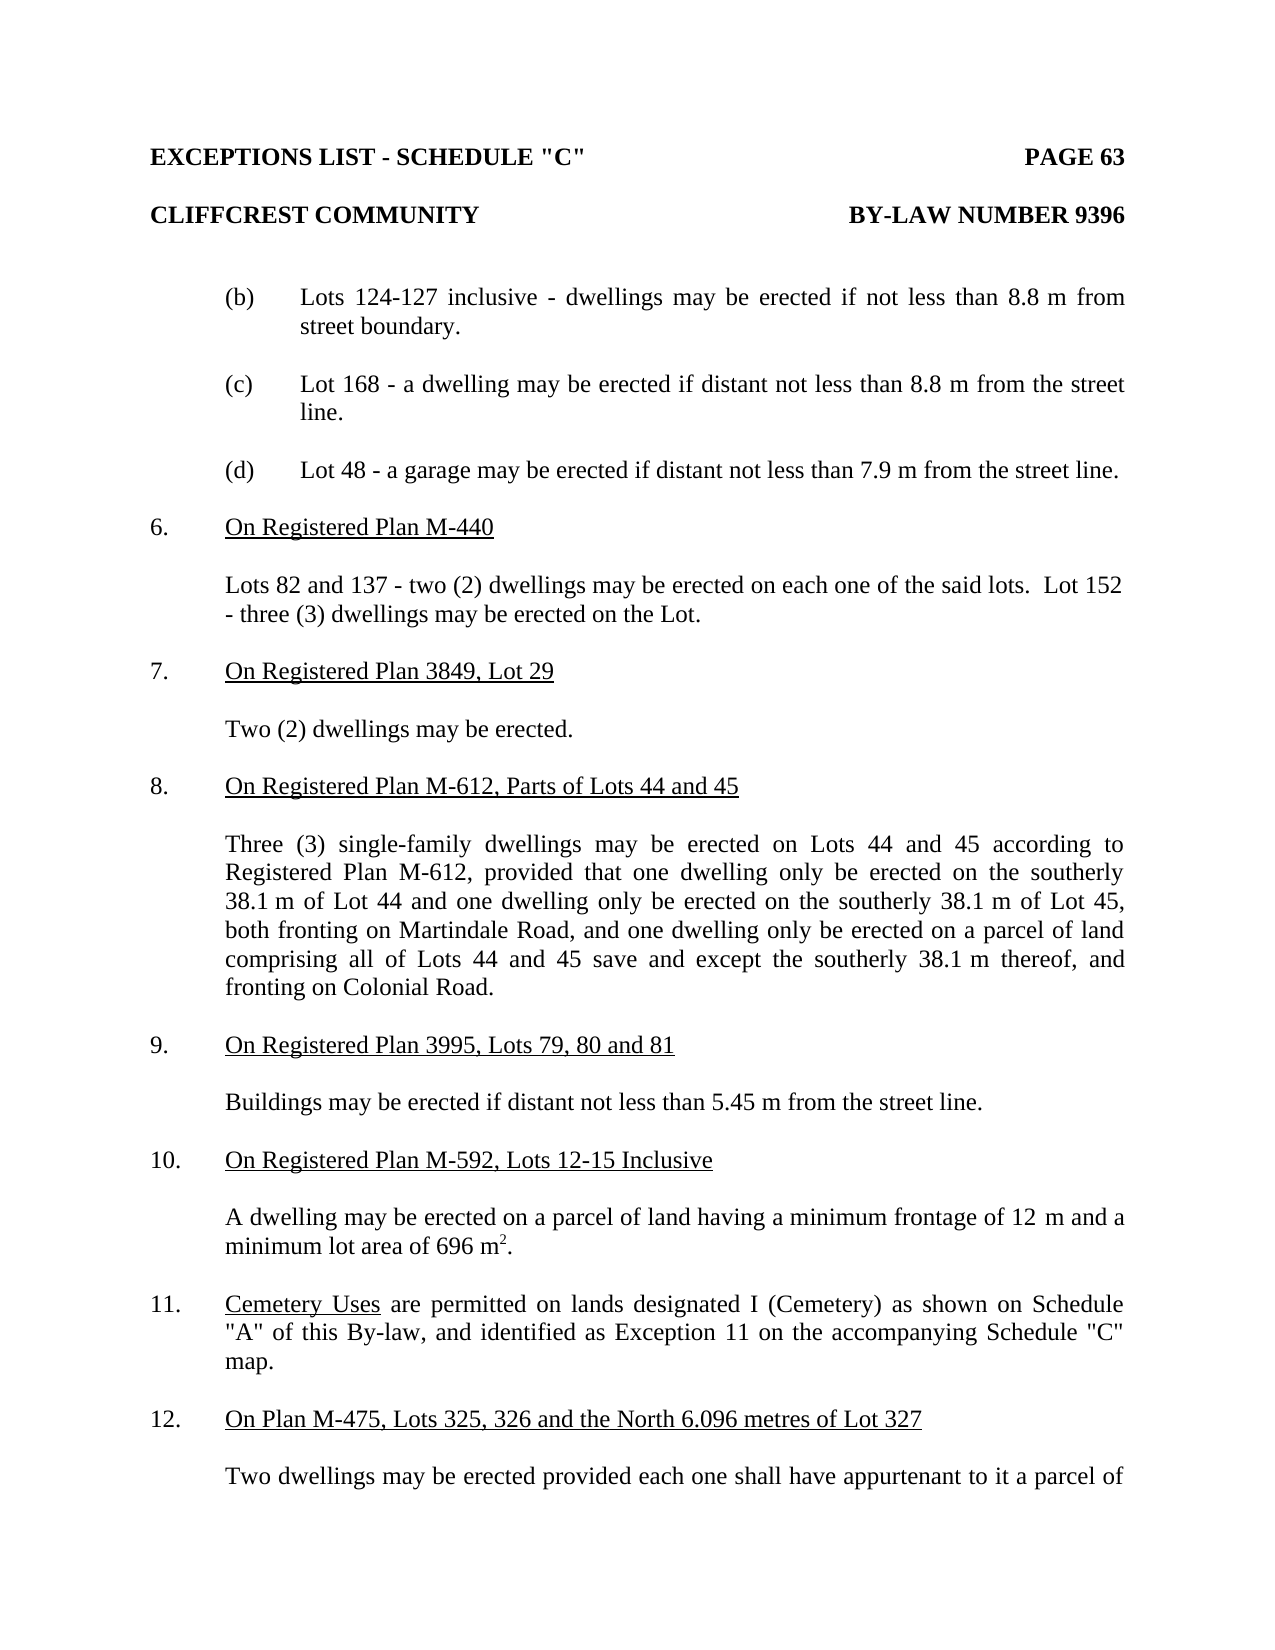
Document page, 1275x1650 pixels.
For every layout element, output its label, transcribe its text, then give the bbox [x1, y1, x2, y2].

text 10. On Registered Plan M-592, Lots 12-15 Inclusive [150, 1145, 1125, 1174]
text 12. On Plan M-475, Lots 325, 326 and the North 6.096 metres of Lot 327 [150, 1404, 1125, 1432]
text 9. On Registered Plan 3995, Lots 79, 80 and 81 [150, 1030, 1125, 1059]
text 11. Cemetery Uses are permitted on lands designated I (Cemetery) as shown on Schedule "A" of this By-law, and identified as Exception 11 on the accompanying Schedule "C" map. [150, 1289, 1125, 1375]
text Lots 82 and 137 - two (2) dwellings may be erected on each one of the said lots. Lot 152 - three (3) dwellings may be erected on the Lot. [225, 570, 1125, 627]
text A dwelling may be erected on a parcel of land having a minimum frontage of 12 m and a minimum lot area of 696 m2. [225, 1202, 1125, 1260]
text Two (2) dwellings may be erected. [150, 714, 1125, 742]
text (c) Lot 168 - a dwelling may be erected if distant not less than 8.8 m from the street line. [225, 369, 1125, 426]
text (d) Lot 48 - a garage may be erected if distant not less than 7.9 m from the street line. [225, 455, 1125, 484]
text 8. On Registered Plan M-612, Parts of Lots 44 and 45 [150, 771, 1125, 800]
text 7. On Registered Plan 3849, Lot 29 [150, 656, 1125, 685]
text Three (3) single-family dwellings may be erected on Lots 44 and 45 according to Registered Plan M-612, provided that one dwelling only be erected on the southerly 38.1 m of Lot 44 and one dwelling only be erected on the southerly 38.1 m of Lot 45, both fronting on Martindale Road, and one dwelling only be erected on a parcel of land comprising all of Lots 44 and 45 save and except the southerly 38.1 m thereof, and fronting on Colonial Road. [225, 829, 1125, 1001]
text (b) Lots 124-127 inclusive - dwellings may be erected if not less than 8.8 m from street boundary. [225, 282, 1125, 340]
text 6. On Registered Plan M-440 [150, 512, 1125, 541]
text Two dwellings may be erected provided each one shall have appurtenant to it a parcel of [225, 1461, 1125, 1490]
text Buildings may be erected if distant not less than 5.45 m from the street line. [150, 1087, 1125, 1116]
